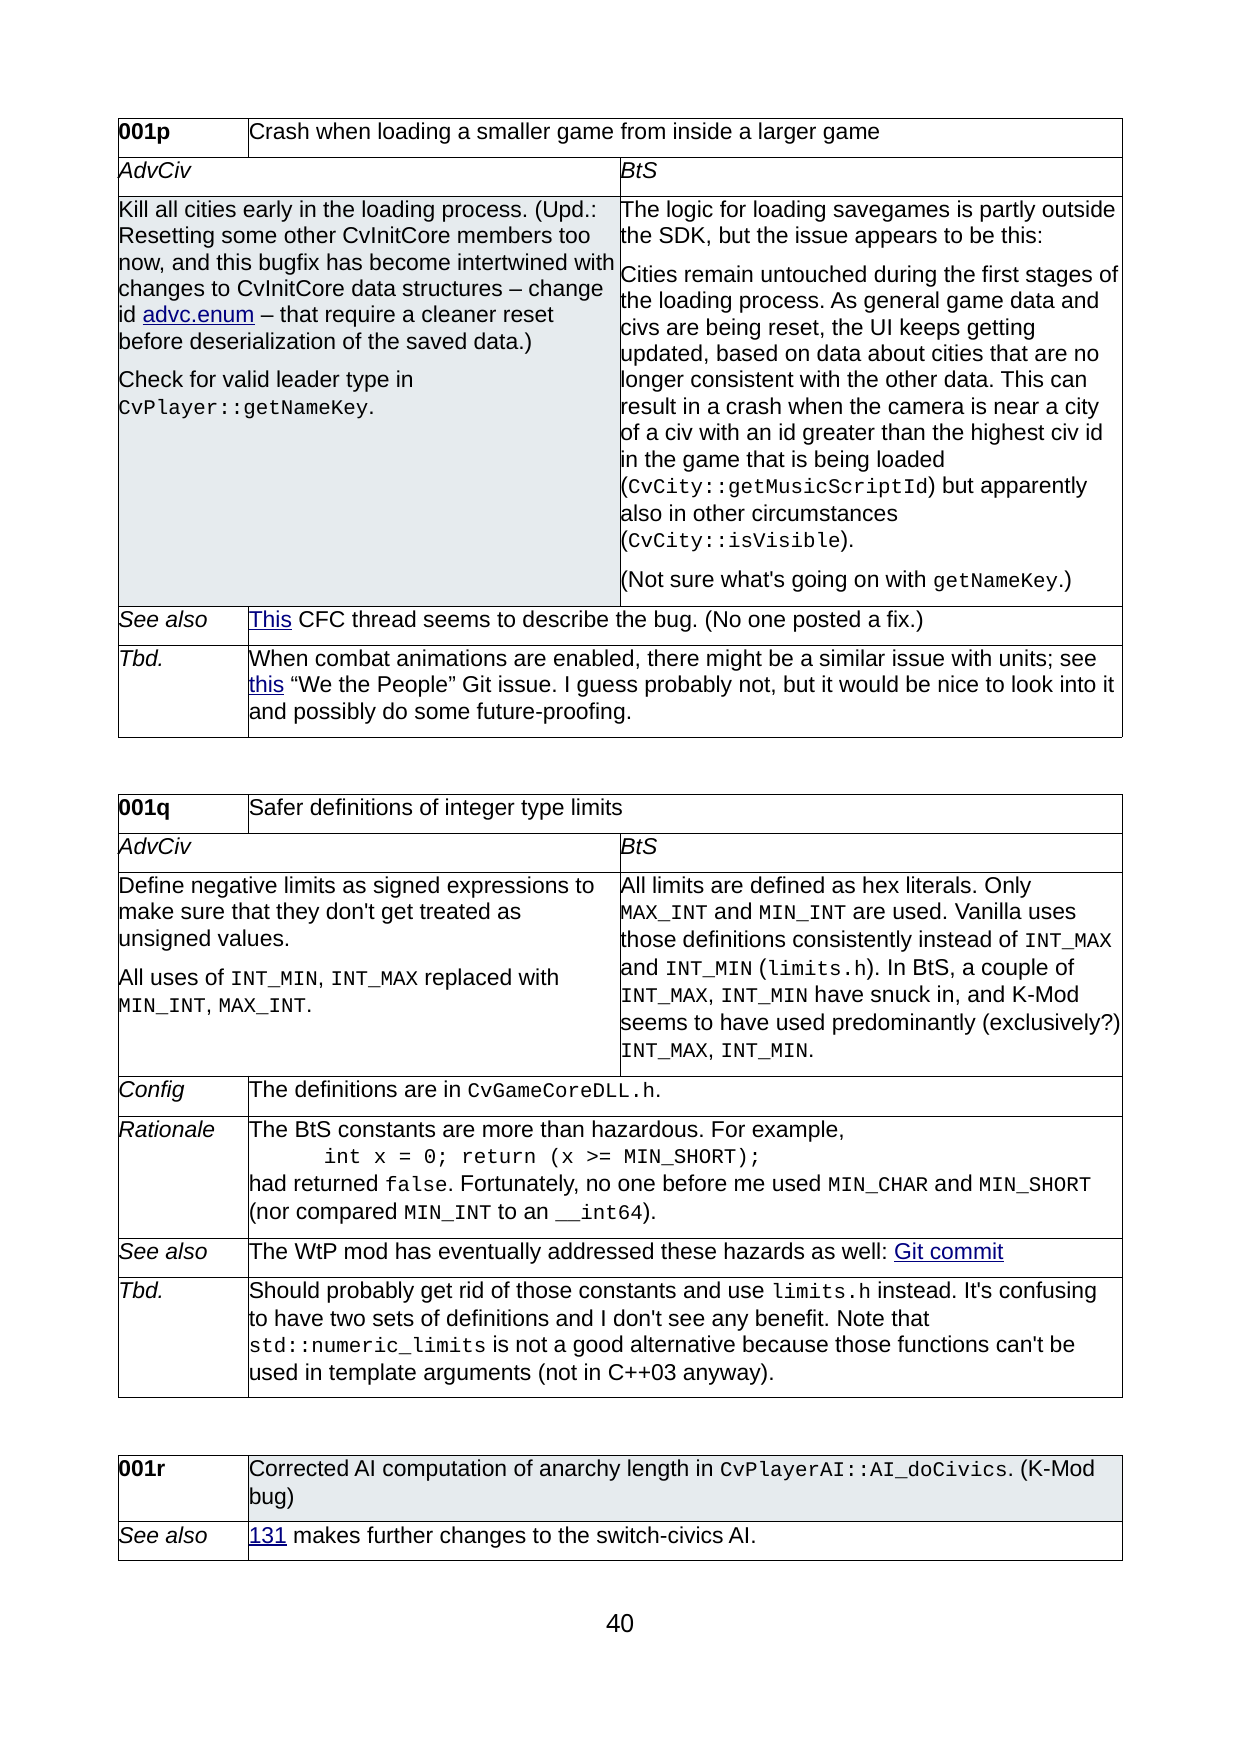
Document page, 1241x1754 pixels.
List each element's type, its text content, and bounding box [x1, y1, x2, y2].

table_cell Tbd. [119, 646, 248, 737]
table_cell AdvCiv [119, 834, 620, 872]
table_cell This CFC thread seems to describe the bug. (No one posted a fix.) [249, 607, 1122, 645]
table_header Crash when loading a smaller game from inside a larger game [249, 119, 1122, 157]
table_cell AdvCiv [119, 158, 620, 196]
table_cell See also [119, 1239, 248, 1277]
table_cell Should probably get rid of those constants and use limits.h instead. It's confusing to have two sets of definitions and I don't see any benefit. Note that std::numeric_limits is not a good alternative because those functions can't be used in template arguments (not in C++03 anyway). [249, 1278, 1122, 1397]
table_cell Rationale [119, 1117, 248, 1238]
table_header 001r [119, 1456, 248, 1521]
table_header 001p [119, 119, 248, 157]
table_cell See also [119, 1522, 248, 1560]
table_cell When combat animations are enabled, there might be a similar issue with units; see this “We the People” Git issue. I guess probably not, but it would be nice to look into it and possibly do some future-proofing. [249, 646, 1122, 737]
table_cell Define negative limits as signed expressions to make sure that they don't get treated as unsigned values. All uses of INT_MIN, INT_MAX replaced with MIN_INT, MAX_INT. [119, 873, 620, 1076]
table_cell The BtS constants are more than hazardous. For example, int x = 0; return (x >= MIN_SHORT); had returned false. Fortunately, no one before me used MIN_CHAR and MIN_SHORT (nor compared MIN_INT to an __int64). [249, 1117, 1122, 1238]
table_cell The definitions are in CvGameCoreDLL.h. [249, 1077, 1122, 1116]
table_cell Tbd. [119, 1278, 248, 1397]
table_cell All limits are defined as hex literals. Only MAX_INT and MIN_INT are used. Vanilla uses those definitions consistently instead of INT_MAX and INT_MIN (limits.h). In BtS, a couple of INT_MAX, INT_MIN have snuck in, and K-Mod seems to have used predominantly (exclusively?) INT_MAX, INT_MIN. [621, 873, 1122, 1076]
table_cell See also [119, 607, 248, 645]
table_cell Kill all cities early in the loading process. (Upd.: Resetting some other CvInitCore members too now, and this bugfix has become intertwined with changes to CvInitCore data structures – change id advc.enum – that require a cleaner reset before deserialization of the saved data.) Check for valid leader type in CvPlayer::getNameKey. [119, 197, 620, 606]
table_cell The logic for loading savegames is partly outside the SDK, but the issue appears to be this: Cities remain untouched during the first stages of the loading process. As general game data and civs are being reset, the UI keeps getting updated, based on data about cities that are no longer consistent with the other data. This can result in a crash when the camera is near a city of a civ with an id greater than the highest civ id in the game that is being loaded (CvCity::getMusicScriptId) but apparently also in other circumstances (CvCity::isVisible). (Not sure what's going on with getNameKey.) [621, 197, 1122, 606]
table_cell BtS [621, 158, 1122, 196]
table_header 001q [119, 795, 248, 833]
table_cell Config [119, 1077, 248, 1116]
table_header Safer definitions of integer type limits [249, 795, 1122, 833]
table_header Corrected AI computation of anarchy length in CvPlayerAI::AI_doCivics. (K-Mod bug) [249, 1456, 1122, 1521]
table_cell BtS [621, 834, 1122, 872]
table_cell 131 makes further changes to the switch-civics AI. [249, 1522, 1122, 1560]
table_cell The WtP mod has eventually addressed these hazards as well: Git commit [249, 1239, 1122, 1277]
